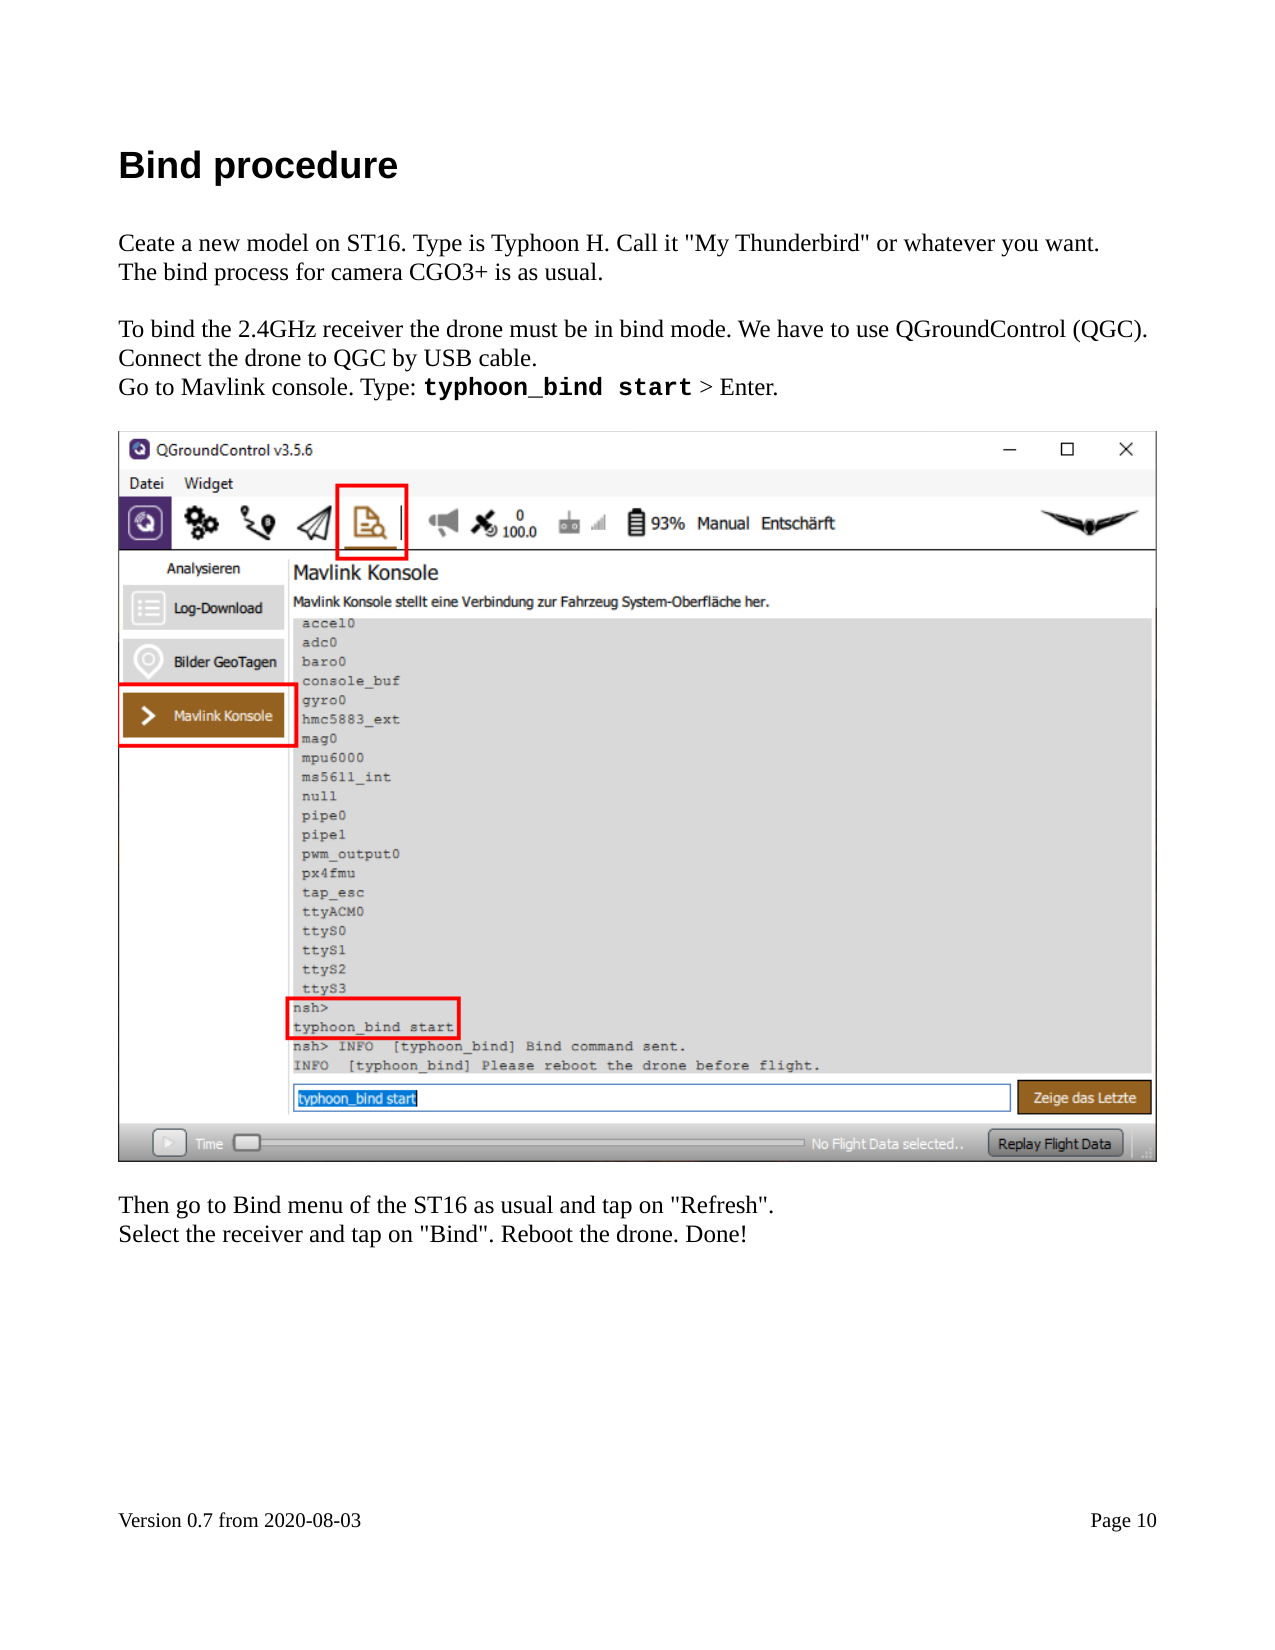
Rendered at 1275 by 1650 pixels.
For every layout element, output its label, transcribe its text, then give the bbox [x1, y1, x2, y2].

picture [118, 431, 1157, 1162]
text To bind the 2.4GHz receiver the drone must be in bind mode. We have to use QGroundControl (QGC). Connect the drone to QGC by USB cable. [118, 314, 1157, 372]
text Ceate a new model on ST16. Type is Typhoon H. Call it "My Thunderbird" or whatever you want. [118, 228, 1157, 257]
text Then go to Bind menu of the ST16 as usual and tap on "Refresh". [118, 1190, 1157, 1219]
subtitle Bind procedure [118, 143, 1157, 187]
text The bind process for camera CGO3+ is as usual. [118, 257, 1157, 286]
text Go to Mavlink console. Type: typhoon_bind start > Enter. [118, 372, 1157, 403]
text Select the receiver and tap on "Bind". Reboot the drone. Done! [118, 1219, 1157, 1248]
